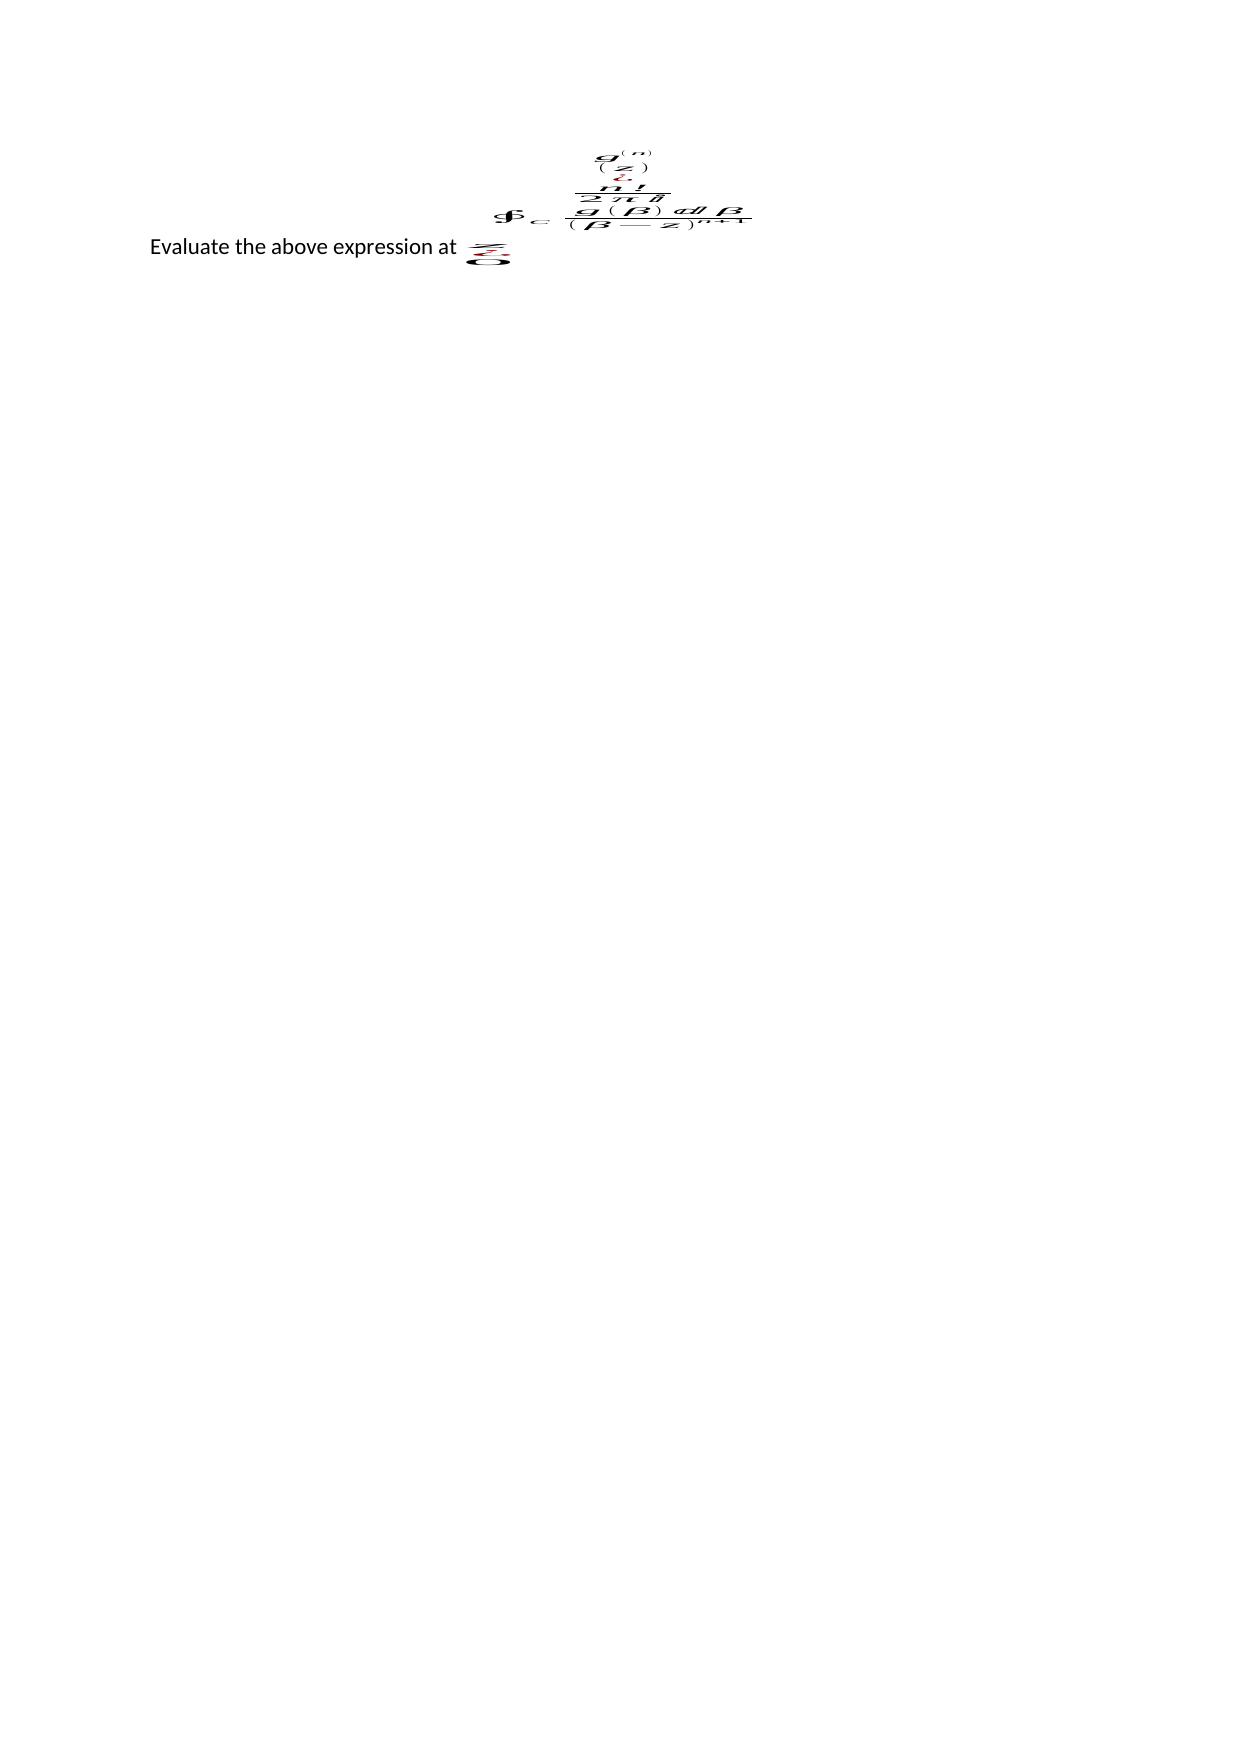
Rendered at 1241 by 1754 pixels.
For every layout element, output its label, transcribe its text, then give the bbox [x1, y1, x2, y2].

text Evaluate the above expression at [150, 232, 1090, 267]
